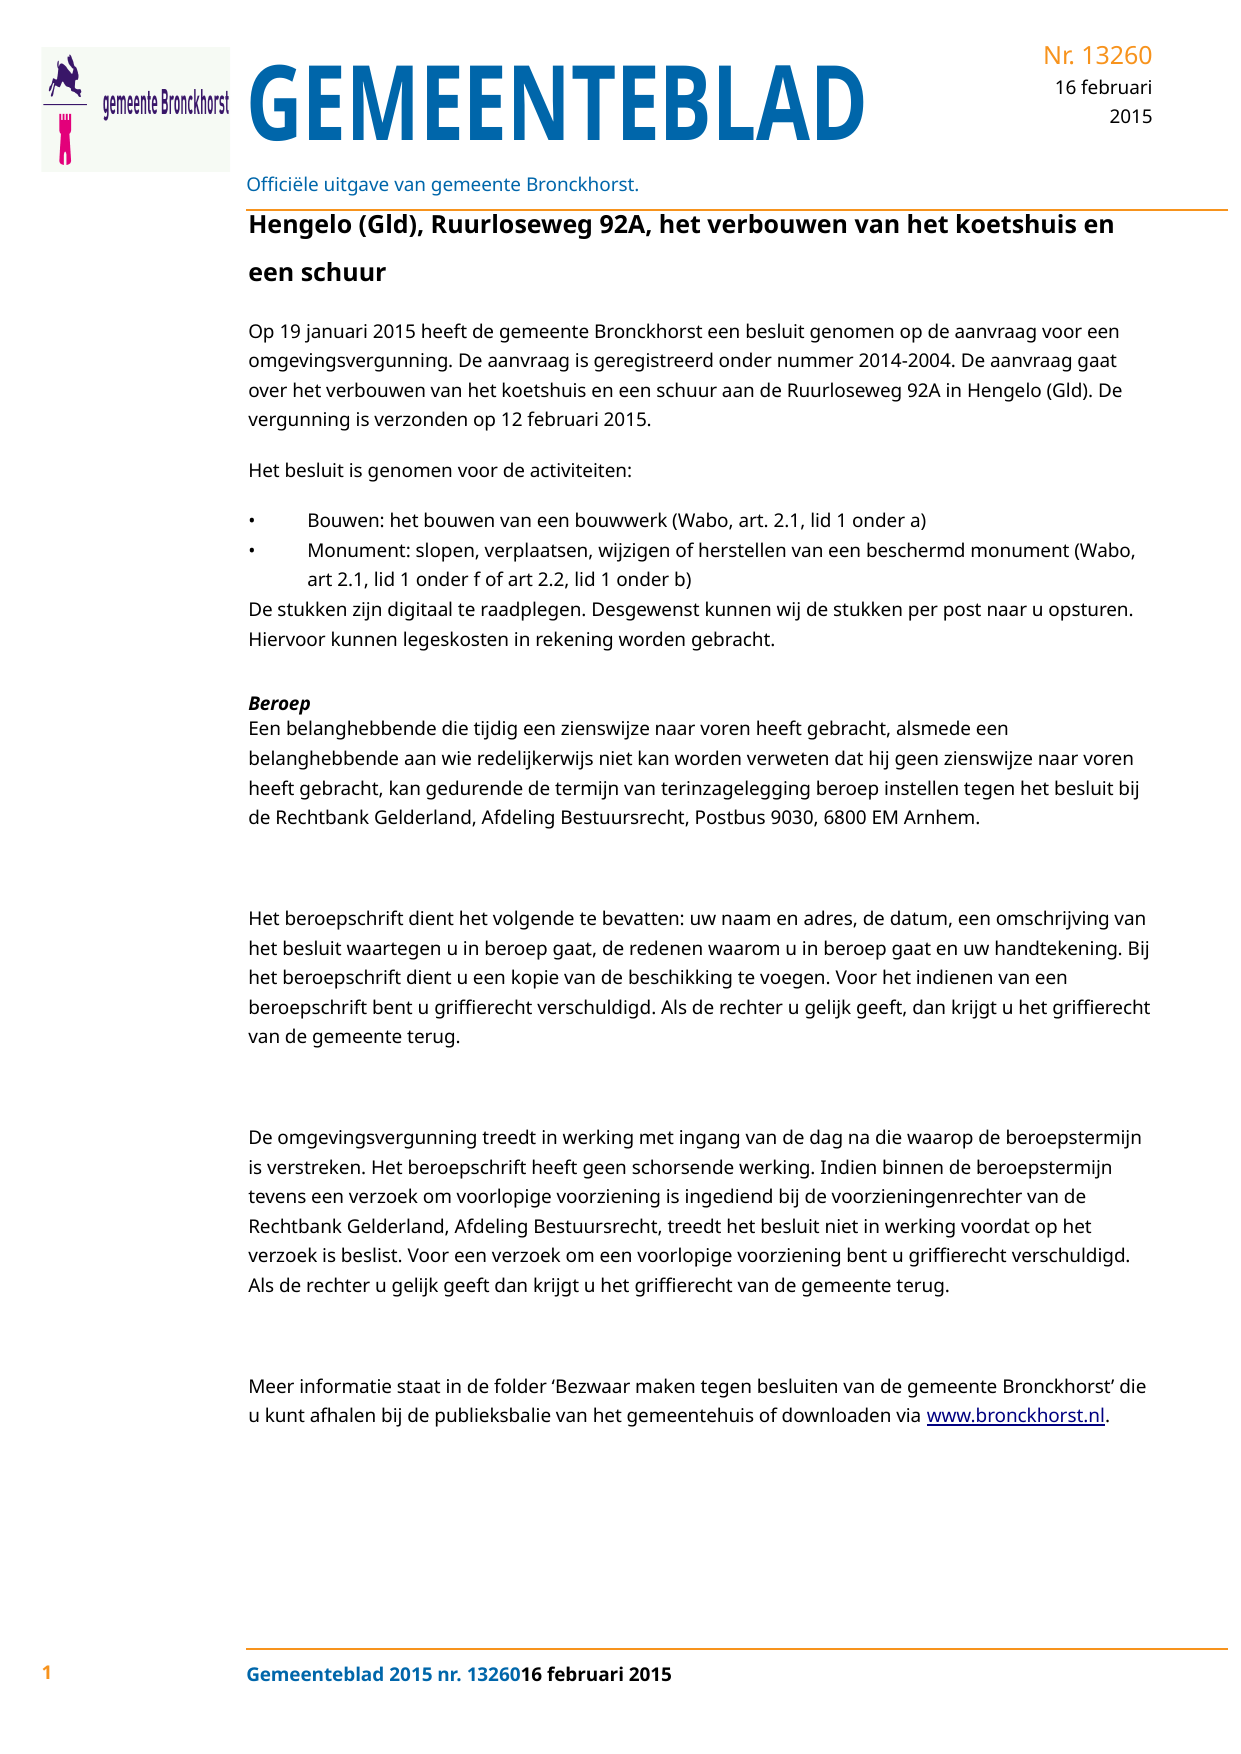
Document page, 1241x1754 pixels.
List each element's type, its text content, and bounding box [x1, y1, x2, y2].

text Beroep [248, 690, 1152, 716]
picture [41, 47, 231, 172]
text Hengelo (Gld), Ruurloseweg 92A, het verbouwen van het koetshuis en een schuur [248, 211, 1152, 288]
text De omgevingsvergunning treedt in werking met ingang van de dag na die waarop de beroepstermijn is verstreken. Het beroepschrift heeft geen schorsende werking. Indien binnen de beroepstermijn tevens een verzoek om voorlopige voorziening is ingediend bij de voorzieningenrechter van de Rechtbank Gelderland, Afdeling Bestuursrecht, treedt het besluit niet in werking voordat op het verzoek is beslist. Voor een verzoek om een voorlopige voorziening bent u griffierecht verschuldigd. Als de rechter u gelijk geeft dan krijgt u het griffierecht van de gemeente terug. [248, 1124, 1152, 1298]
list Monument: slopen, verplaatsen, wijzigen of herstellen van een beschermd monument (Wabo, art 2.1, lid 1 onder f of art 2.2, lid 1 onder b) [248, 537, 1152, 592]
text De stukken zijn digitaal te raadplegen. Desgewenst kunnen wij de stukken per post naar u opsturen. Hiervoor kunnen legeskosten in rekening worden gebracht. [248, 596, 1152, 652]
list Bouwen: het bouwen van een bouwwerk (Wabo, art. 2.1, lid 1 onder a) [248, 507, 1152, 533]
text Het beroepschrift dient het volgende te bevatten: uw naam en adres, de datum, een omschrijving van het besluit waartegen u in beroep gaat, de redenen waarom u in beroep gaat en uw handtekening. Bij het beroepschrift dient u een kopie van de beschikking te voegen. Voor het indienen van een beroepschrift bent u griffierecht verschuldigd. Als de rechter u gelijk geeft, dan krijgt u het griffierecht van de gemeente terug. [248, 905, 1152, 1049]
text Het besluit is genomen voor de activiteiten: [248, 457, 1152, 483]
text Op 19 januari 2015 heeft de gemeente Bronckhorst een besluit genomen op de aanvraag voor een omgevingsvergunning. De aanvraag is geregistreerd onder nummer 2014-2004. De aanvraag gaat over het verbouwen van het koetshuis en een schuur aan de Ruurloseweg 92A in Hengelo (Gld). De vergunning is verzonden op 12 februari 2015. [248, 318, 1152, 432]
text Een belanghebbende die tijdig een zienswijze naar voren heeft gebracht, alsmede een belanghebbende aan wie redelijkerwijs niet kan worden verweten dat hij geen zienswijze naar voren heeft gebracht, kan gedurende de termijn van terinzagelegging beroep instellen tegen het besluit bij de Rechtbank Gelderland, Afdeling Bestuursrecht, Postbus 9030, 6800 EM Arnhem. [248, 716, 1152, 830]
text Meer informatie staat in de folder ‘Bezwaar maken tegen besluiten van de gemeente Bronckhorst’ die u kunt afhalen bij de publieksbalie van het gemeentehuis of downloaden via www.bronckhorst.nl. [248, 1373, 1152, 1428]
